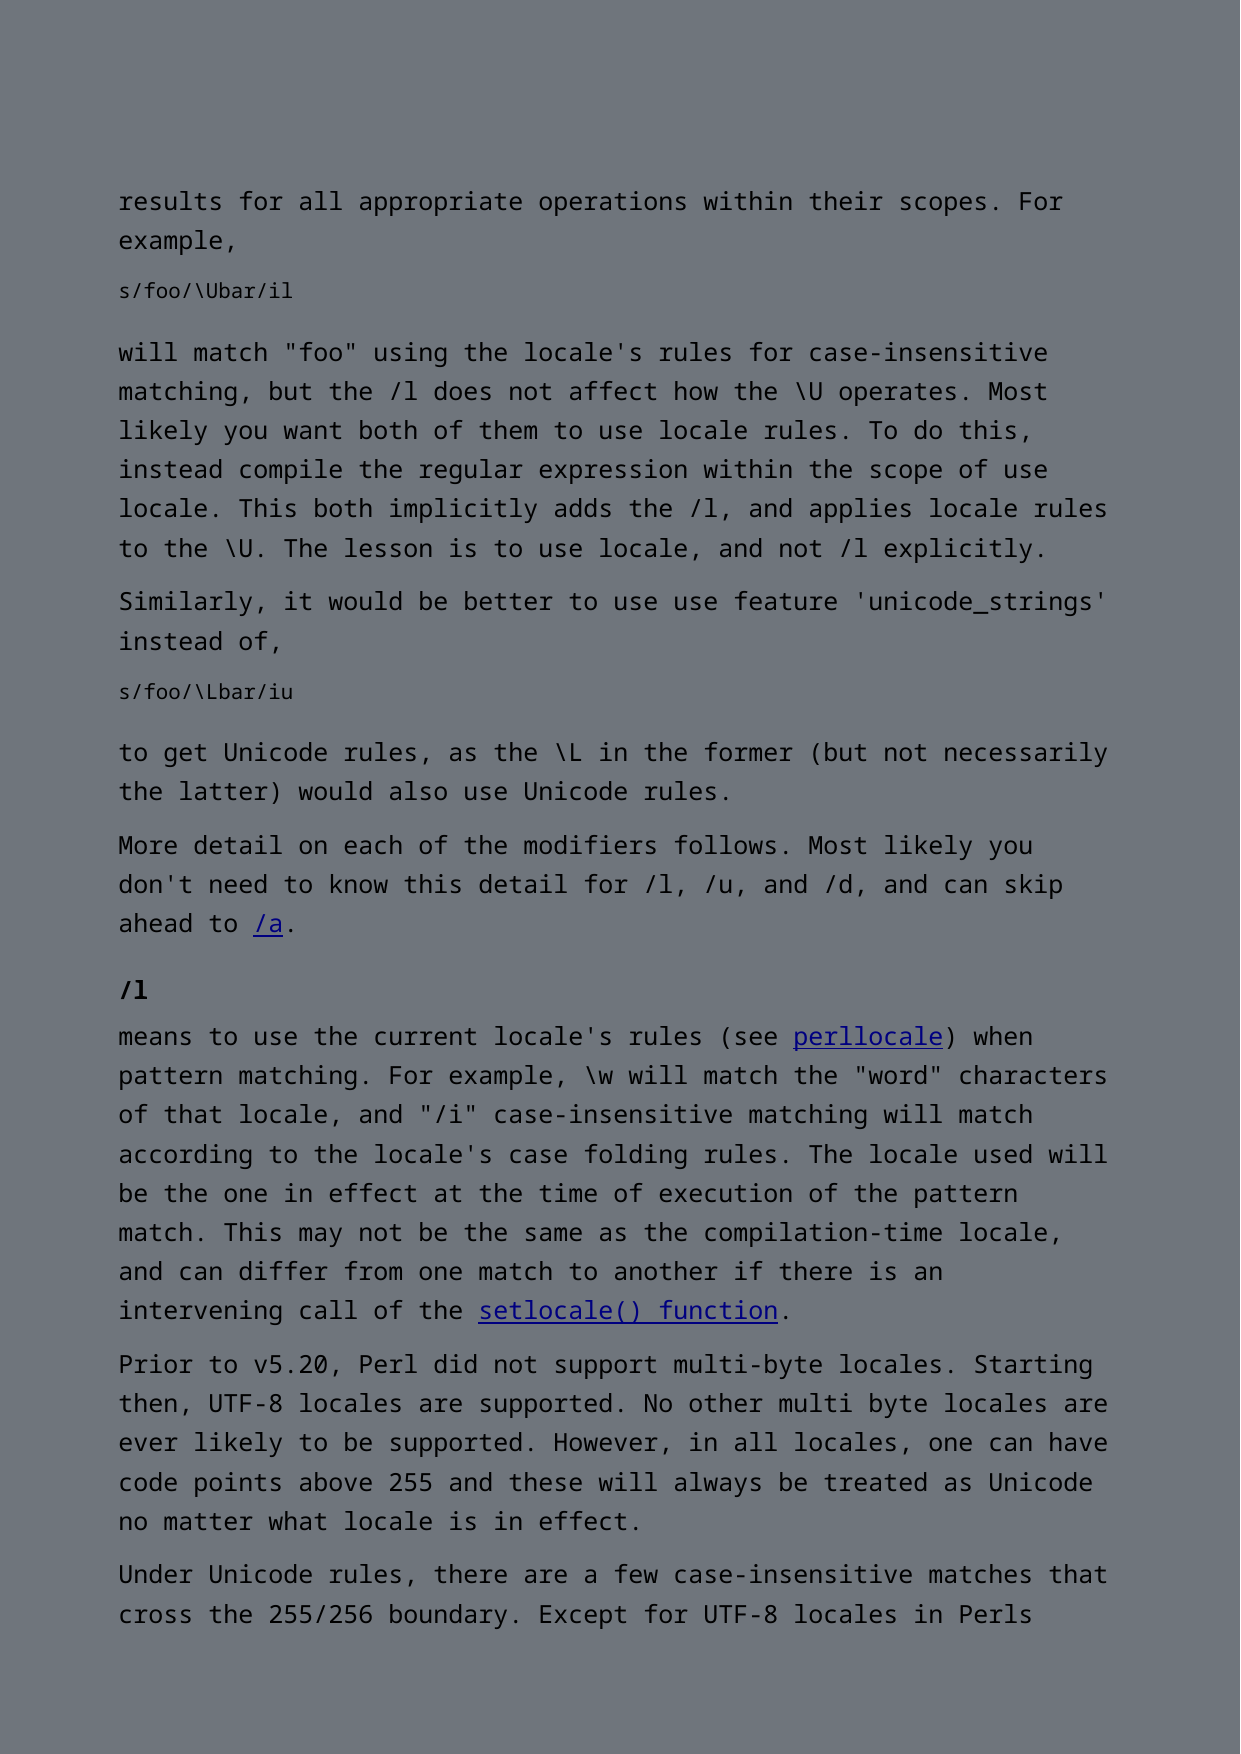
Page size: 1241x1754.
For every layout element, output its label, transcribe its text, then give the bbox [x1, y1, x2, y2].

text Similarly, it would be better to use use feature 'unicode_strings' instead of, [118, 584, 1122, 657]
text will match "foo" using the locale's rules for case-insensitive matching, but the /l does not affect how the \U operates. Most likely you want both of them to use locale rules. To do this, instead compile the regular expression within the scope of use locale. This both implicitly adds the /l, and applies locale rules to the \U. The lesson is to use locale, and not /l explicitly. [118, 334, 1122, 564]
text More detail on each of the modifiers follows. Most likely you don't need to know this detail for /l, /u, and /d, and can skip ahead to /a. [118, 828, 1122, 940]
text s/foo/\Lbar/iu [118, 677, 1122, 705]
text s/foo/\Ubar/il [118, 276, 1122, 305]
text means to use the current locale's rules (see perllocale) when pattern matching. For example, \w will match the "word" characters of that locale, and "/i" case-insensitive matching will match according to the locale's case folding rules. The locale used will be the one in effect at the time of execution of the pattern match. This may not be the same as the compilation-time locale, and can differ from one match to another if there is an intervening call of the setlocale() function. [118, 1019, 1122, 1327]
subtitle /l [118, 972, 1122, 1006]
text Prior to v5.20, Perl did not support multi-byte locales. Starting then, UTF-8 locales are supported. No other multi byte locales are ever likely to be supported. However, in all locales, one can have code points above 255 and these will always be treated as Unicode no matter what locale is in effect. [118, 1347, 1122, 1537]
text to get Unicode rules, as the \L in the former (but not necessarily the latter) would also use Unicode rules. [118, 735, 1122, 808]
text results for all appropriate operations within their scopes. For example, [118, 183, 1122, 257]
text Under Unicode rules, there are a few case-insensitive matches that cross the 255/256 boundary. Except for UTF-8 locales in Perls [118, 1557, 1122, 1630]
